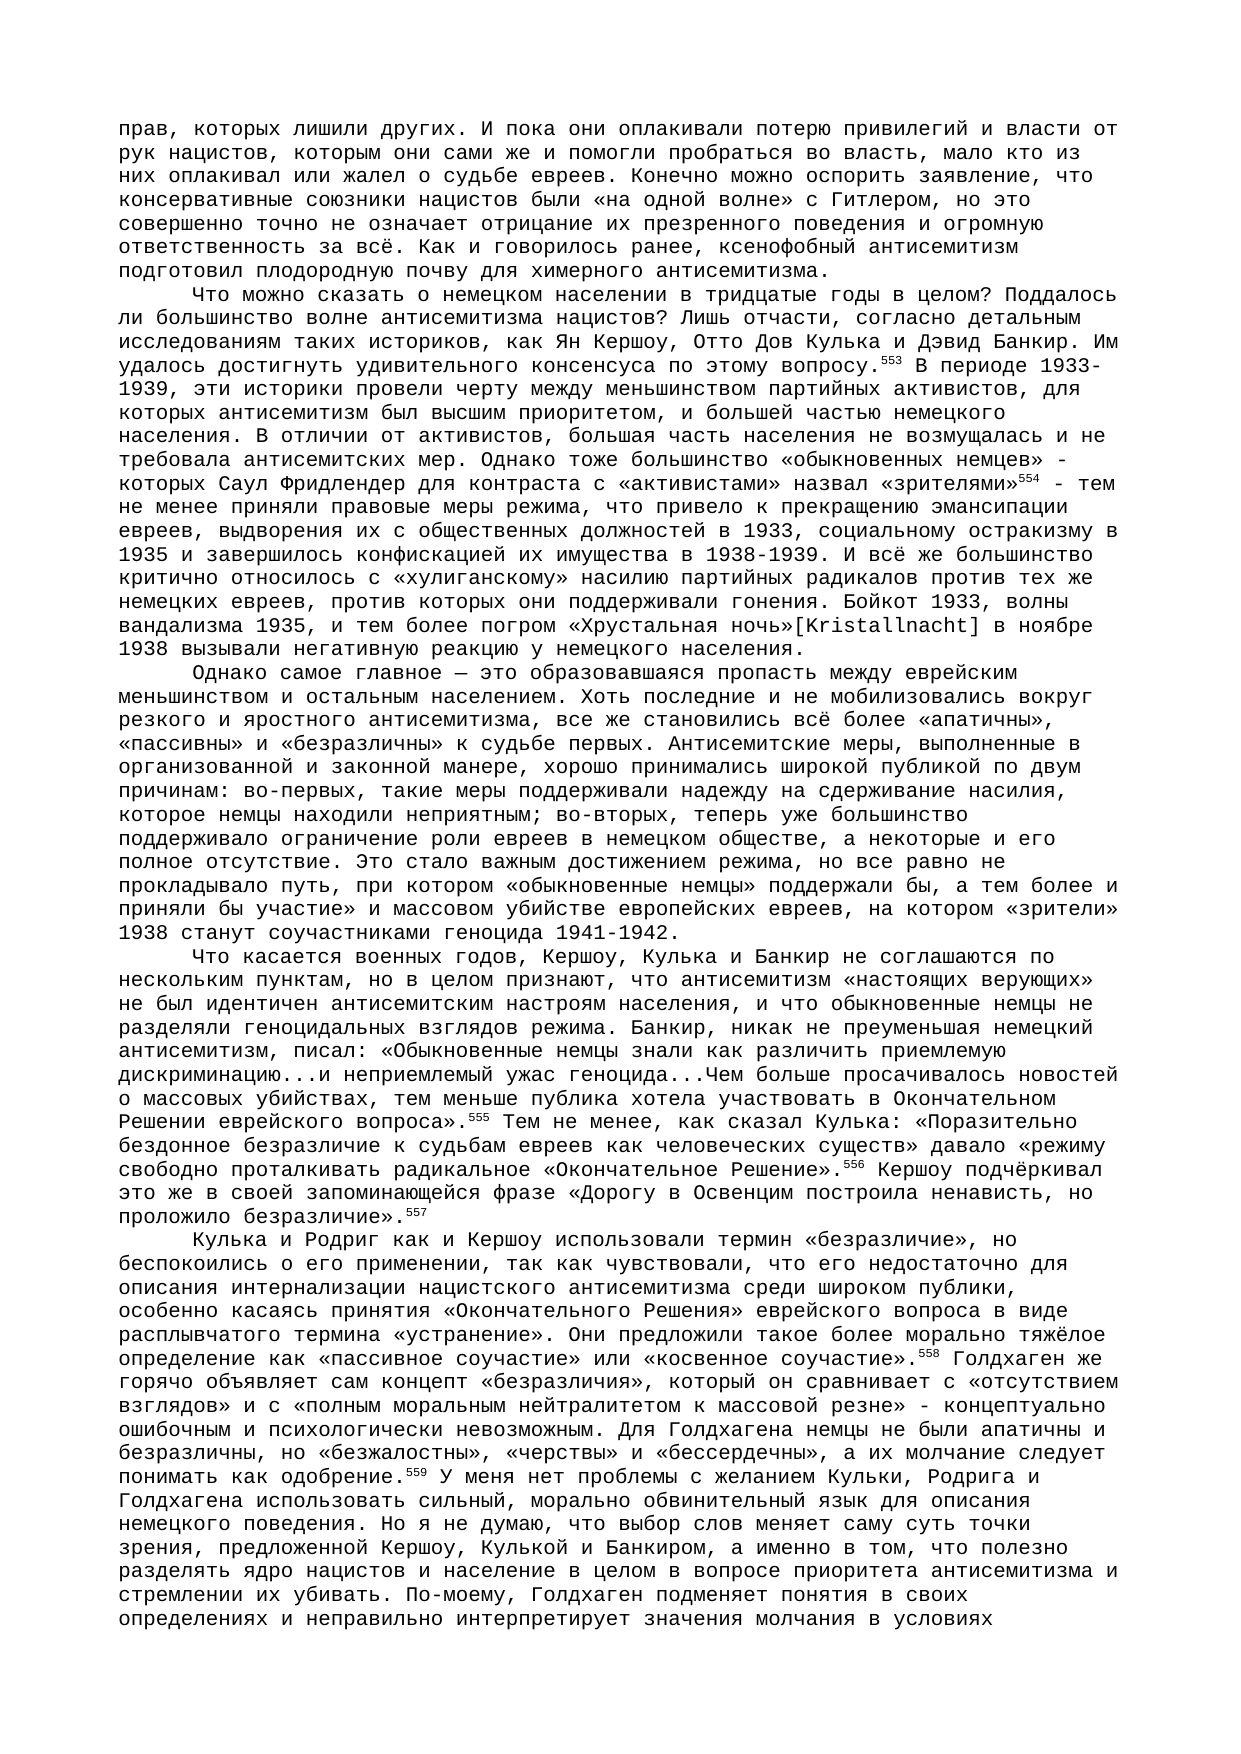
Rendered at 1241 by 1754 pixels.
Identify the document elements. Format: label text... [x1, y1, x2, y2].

text Однако самое главное — это образовавшаяся пропасть между еврейским меньшинством и остальным населением. Хоть последние и не мобилизовались вокруг резкого и яростного антисемитизма, все же становились всё более «апатичны», «пассивны» и «безразличны» к судьбе первых. Антисемитские меры, выполненные в организованной и законной манере, хорошо принимались широкой публикой по двум причинам: во-первых, такие меры поддерживали надежду на сдерживание насилия, которое немцы находили неприятным; во-вторых, теперь уже большинство поддерживало ограничение роли евреев в немецком обществе, а некоторые и его полное отсутствие. Это стало важным достижением режима, но все равно не прокладывало путь, при котором «обыкновенные немцы» поддержали бы, а тем более и приняли бы участие» и массовом убийстве европейских евреев, на котором «зрители» 1938 станут соучастниками геноцида 1941-1942. [118, 662, 1122, 946]
text прав, которых лишили других. И пока они оплакивали потерю привилегий и власти от рук нацистов, которым они сами же и помогли пробраться во власть, мало кто из них оплакивал или жалел о судьбе евреев. Конечно можно оспорить заявление, что консервативные союзники нацистов были «на одной волне» с Гитлером, но это совершенно точно не означает отрицание их презренного поведения и огромную ответственность за всё. Как и говорилось ранее, ксенофобный антисемитизм подготовил плодородную почву для химерного антисемитизма. [118, 118, 1122, 284]
text Кулька и Родриг как и Кершоу использовали термин «безразличие», но беспокоились о его применении, так как чувствовали, что его недостаточно для описания интернализации нацистского антисемитизма среди широком публики, особенно касаясь принятия «Окончательного Решения» еврейского вопроса в виде расплывчатого термина «устранение». Они предложили такое более морально тяжёлое определение как «пассивное соучастие» или «косвенное соучастие». Голдхаген же горячо объявляет сам концепт «безразличия», который он сравнивает с «отсутствием взглядов» и с «полным моральным нейтралитетом к массовой резне» - концептуально ошибочным и психологически невозможным. Для Голдхагена немцы не были апатичны и безразличны, но «безжалостны», «черствы» и «бессердечны», а их молчание следует понимать как одобрение. У меня нет проблемы с желанием Кульки, Родрига и Голдхагена использовать сильный, морально обвинительный язык для описания немецкого поведения. Но я не думаю, что выбор слов меняет саму суть точки зрения, предложенной Кершоу, Кулькой и Банкиром, а именно в том, что полезно разделять ядро нацистов и население в целом в вопросе приоритета антисемитизма и стремлении их убивать. По-моему, Голдхаген подменяет понятия в своих определениях и неправильно интерпретирует значения молчания в условиях [118, 1229, 1122, 1631]
text Что касается военных годов, Кершоу, Кулька и Банкир не соглашаются по нескольким пунктам, но в целом признают, что антисемитизм «настоящих верующих» не был идентичен антисемитским настроям населения, и что обыкновенные немцы не разделяли геноцидальных взглядов режима. Банкир, никак не преуменьшая немецкий антисемитизм, писал: «Обыкновенные немцы знали как различить приемлемую дискриминацию...и неприемлемый ужас геноцида...Чем больше просачивалось новостей о массовых убийствах, тем меньше публика хотела участвовать в Окончательном Решении еврейского вопроса». Тем не менее, как сказал Кулька: «Поразительно бездонное безразличие к судьбам евреев как человеческих существ» давало «режиму свободно проталкивать радикальное «Окончательное Решение». Кершоу подчёркивал это же в своей запоминающейся фразе «Дорогу в Освенцим построила ненависть, но проложило безразличие». [118, 946, 1122, 1229]
text Что можно сказать о немецком населении в тридцатые годы в целом? Поддалось ли большинство волне антисемитизма нацистов? Лишь отчасти, согласно детальным исследованиям таких историков, как Ян Кершоу, Отто Дов Кулька и Дэвид Банкир. Им удалось достигнуть удивительного консенсуса по этому вопросу. В периоде 1933-1939, эти историки провели черту между меньшинством партийных активистов, для которых антисемитизм был высшим приоритетом, и большей частью немецкого населения. В отличии от активистов, большая часть населения не возмущалась и не требовала антисемитских мер. Однако тоже большинство «обыкновенных немцев» - которых Саул Фридлендер для контраста с «активистами» назвал «зрителями» - тем не менее приняли правовые меры режима, что привело к прекращению эмансипации евреев, выдворения их с общественных должностей в 1933, социальному остракизму в 1935 и завершилось конфискацией их имущества в 1938-1939. И всё же большинство критично относилось с «хулиганскому» насилию партийных радикалов против тех же немецких евреев, против которых они поддерживали гонения. Бойкот 1933, волны вандализма 1935, и тем более погром «Хрустальная ночь»[Kristallnacht] в ноябре 1938 вызывали негативную реакцию у немецкого населения. [118, 284, 1122, 662]
